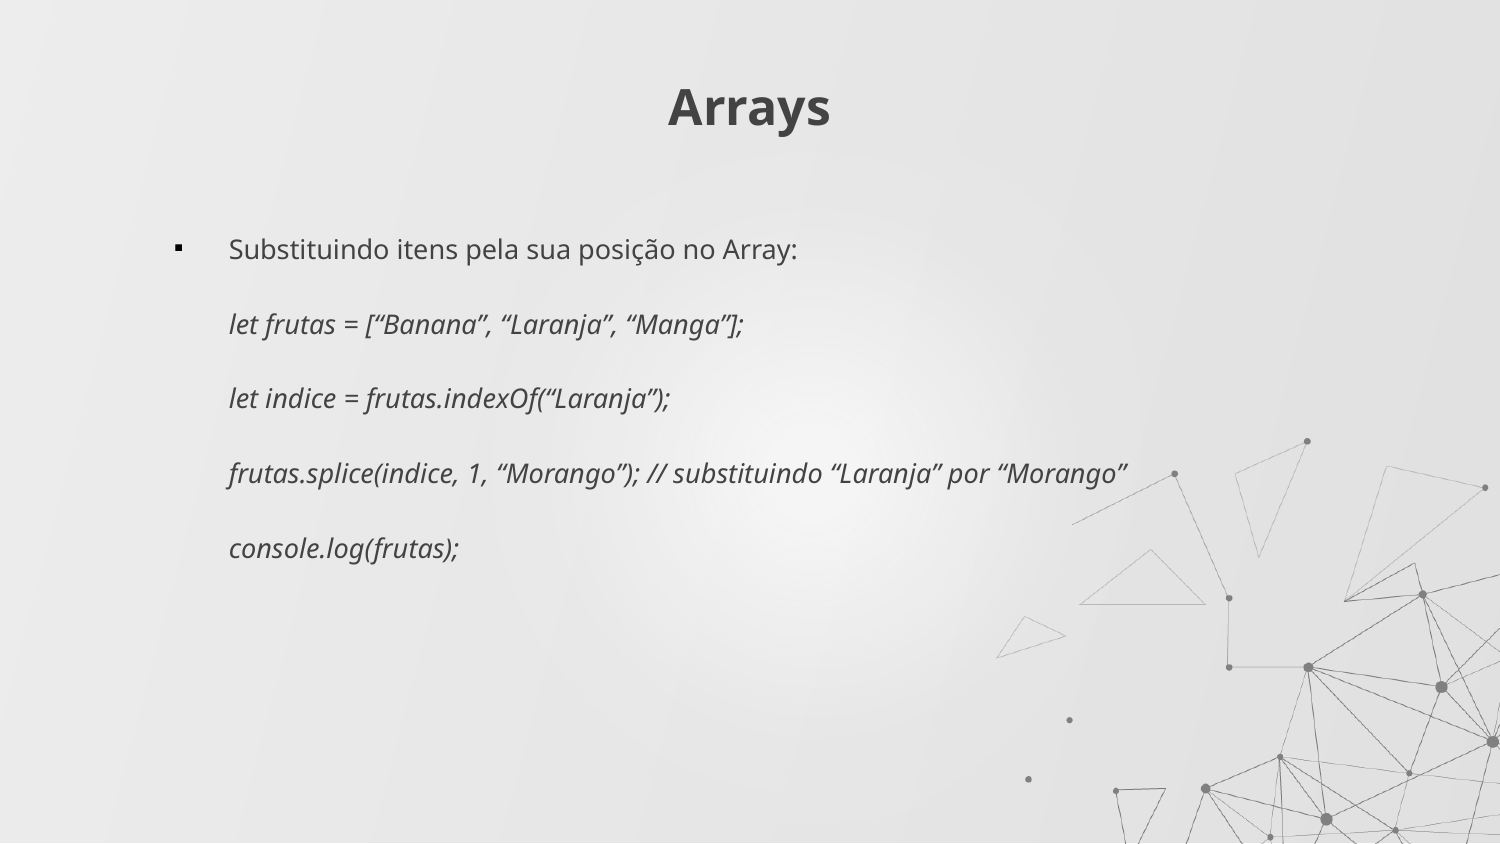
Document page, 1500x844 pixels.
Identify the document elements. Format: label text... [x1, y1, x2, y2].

picture [0, 0, 1500, 844]
list Substituindo itens pela sua posição no Array: let frutas = [“Banana”, “Laranja”, “Manga”]; let indice = frutas.indexOf(“Laranja”); frutas.splice(indice, 1, “Morango”); // substituindo “Laranja” por “Morango” console.log(frutas); [142, 216, 1278, 455]
title Arrays [60, 60, 1441, 216]
